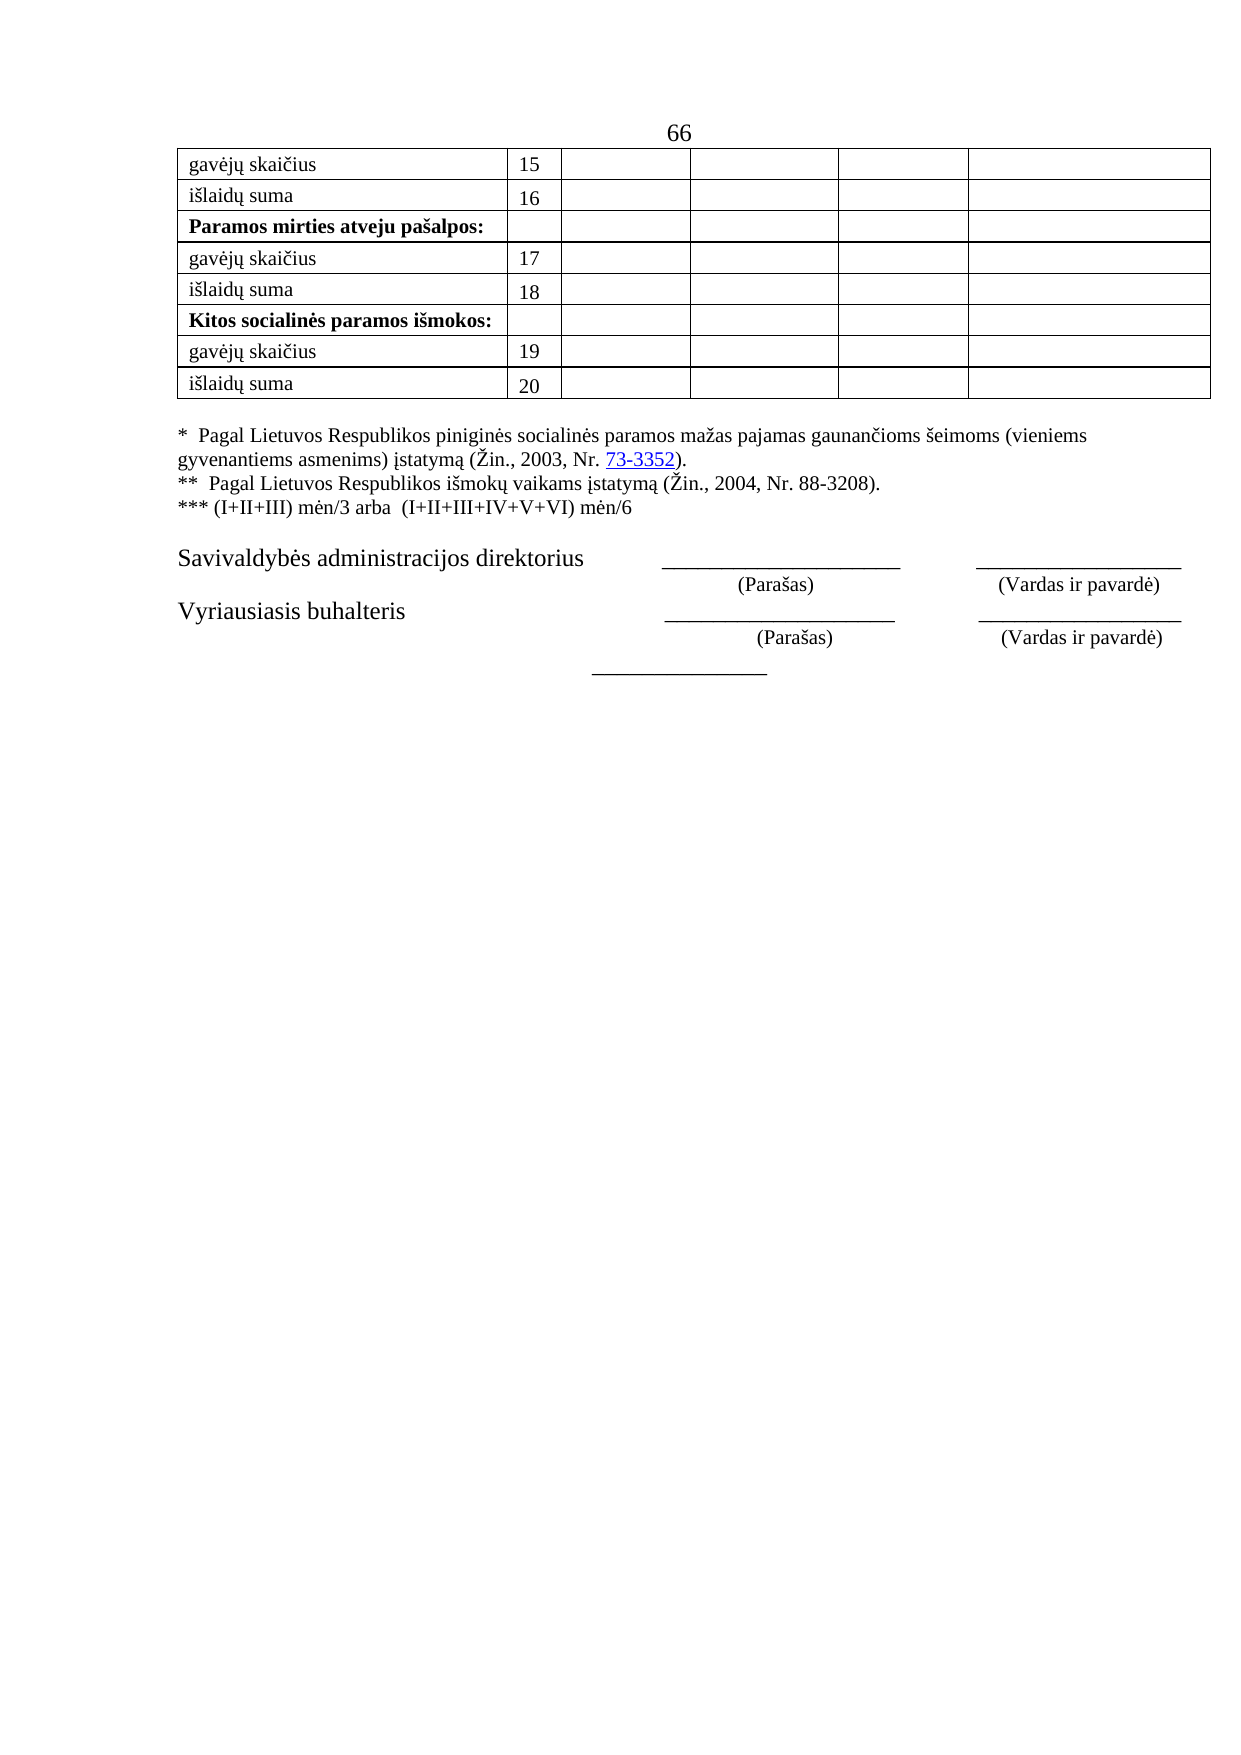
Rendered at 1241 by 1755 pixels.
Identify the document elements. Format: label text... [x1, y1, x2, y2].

table_cell [508, 305, 561, 335]
table_cell [969, 368, 1210, 398]
table_cell Paramos mirties atveju pašalpos: [178, 211, 507, 241]
table_cell [562, 274, 690, 304]
table_cell [839, 211, 968, 241]
table_cell [508, 211, 561, 241]
table_cell [562, 336, 690, 366]
table_cell [969, 149, 1210, 179]
table_cell išlaidų suma [178, 180, 507, 210]
table_cell [839, 368, 968, 398]
table_cell [691, 180, 838, 210]
table_cell [969, 211, 1210, 241]
text Savivaldybės administracijos direktorius [177, 543, 1181, 572]
table_cell [562, 149, 690, 179]
text *** (I+II+III) mėn/3 arba (I+II+III+IV+V+VI) mėn/6 [177, 495, 1181, 519]
table_cell [839, 305, 968, 335]
table_cell [839, 336, 968, 366]
table_cell [691, 336, 838, 366]
table_cell [969, 305, 1210, 335]
table_cell išlaidų suma [178, 274, 507, 304]
table_cell [691, 305, 838, 335]
table_cell [562, 243, 690, 273]
table_cell [508, 399, 562, 423]
table_cell [691, 368, 838, 398]
table_cell [968, 399, 1211, 423]
table_cell [691, 243, 838, 273]
table_cell 19 [508, 336, 561, 366]
table_cell gavėjų skaičius [178, 243, 507, 273]
table_cell [839, 180, 968, 210]
table_cell Kitos socialinės paramos išmokos: [178, 305, 507, 335]
table_cell 15 [508, 149, 561, 179]
table_cell [691, 211, 838, 241]
text Vyriausiasis buhalteris [177, 596, 1181, 624]
table_cell 20 [508, 368, 561, 398]
text (Parašas) (Vardas ir pavardė) [177, 624, 1181, 649]
table_cell [839, 149, 968, 179]
table_cell [562, 368, 690, 398]
table_cell [839, 274, 968, 304]
table_cell [969, 274, 1210, 304]
table_cell [562, 399, 690, 423]
table_cell [839, 243, 968, 273]
table_cell [838, 399, 968, 423]
table_cell [690, 399, 838, 423]
table_cell 17 [508, 243, 561, 273]
text ______________ [177, 649, 1181, 677]
table_cell [969, 180, 1210, 210]
text (Parašas) (Vardas ir pavardė) [177, 572, 1181, 596]
text * Pagal Lietuvos Respublikos piniginės socialinės paramos mažas pajamas gaunančioms šeimoms (vieniems gyvenantiems asmenims) įstatymą (Žin., 2003, Nr. 73-3352). [177, 423, 1181, 471]
table_cell [691, 274, 838, 304]
table_cell gavėjų skaičius [178, 149, 507, 179]
table_cell išlaidų suma [178, 368, 507, 398]
table_cell [969, 336, 1210, 366]
table_cell [177, 399, 507, 423]
text ** Pagal Lietuvos Respublikos išmokų vaikams įstatymą (Žin., 2004, Nr. 88-3208). [177, 471, 1181, 495]
table_cell [969, 243, 1210, 273]
table_cell 18 [508, 274, 561, 304]
table_cell [562, 180, 690, 210]
table_cell 16 [508, 180, 561, 210]
table_cell [562, 211, 690, 241]
table_cell gavėjų skaičius [178, 336, 507, 366]
table_cell [691, 149, 838, 179]
table_cell [562, 305, 690, 335]
